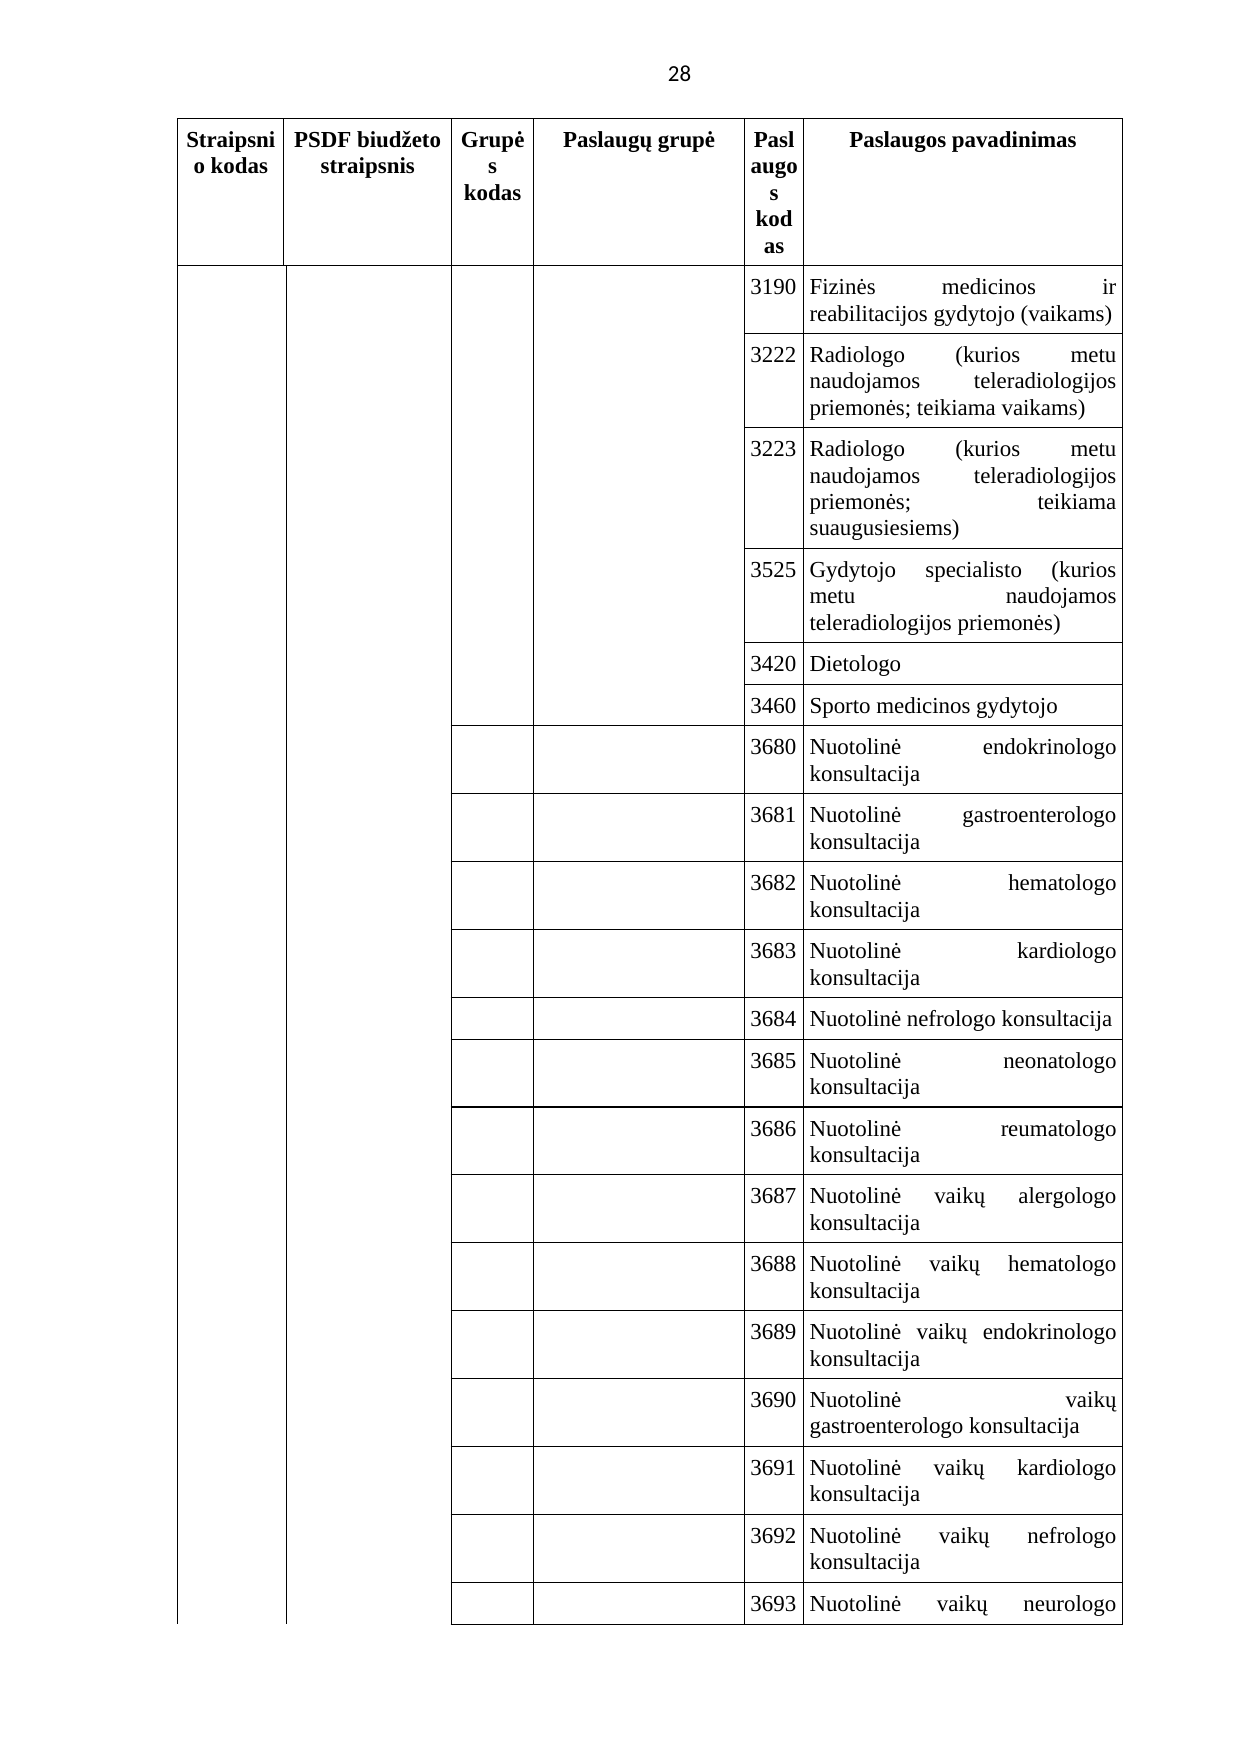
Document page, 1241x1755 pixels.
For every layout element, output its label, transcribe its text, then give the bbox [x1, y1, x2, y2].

table_cell [534, 1108, 744, 1174]
table_cell [534, 930, 744, 997]
table_cell 3681 [745, 794, 803, 861]
table_cell [178, 333, 286, 427]
table_header PSDF biudžeto straipsnis [284, 119, 451, 265]
table_cell 3692 [745, 1515, 803, 1582]
table_cell [287, 1242, 451, 1310]
table_cell [178, 642, 286, 684]
table_cell Nuotolinė vaikų kardiologo konsultacija [804, 1447, 1122, 1514]
table_cell [287, 1378, 451, 1446]
table_cell [178, 861, 286, 929]
table_cell 3690 [745, 1379, 803, 1446]
table_cell [534, 794, 744, 861]
table_cell [452, 1243, 533, 1310]
table_cell [534, 642, 744, 684]
table_cell [534, 1515, 744, 1582]
table_cell [287, 427, 451, 548]
table_cell [287, 1514, 451, 1582]
table_cell [287, 1310, 451, 1378]
table_cell Fizinės medicinos ir reabilitacijos gydytojo (vaikams) [804, 266, 1122, 333]
table_cell Dietologo [804, 643, 1122, 684]
table_cell 3691 [745, 1447, 803, 1514]
table_cell 3420 [745, 643, 803, 684]
table_cell [178, 1446, 286, 1514]
table_cell Nuotolinė vaikų neurologo [804, 1583, 1122, 1623]
table_cell [534, 862, 744, 929]
table_cell 3688 [745, 1243, 803, 1310]
table_header Paslaugos pavadinimas [804, 119, 1122, 265]
table_header Paslaugų grupė [534, 119, 744, 265]
table_cell Nuotolinė endokrinologo konsultacija [804, 726, 1122, 793]
table_cell Nuotolinė nefrologo konsultacija [804, 998, 1122, 1038]
table_cell Nuotolinė vaikų alergologo konsultacija [804, 1175, 1122, 1242]
table_cell Nuotolinė vaikų gastroenterologo konsultacija [804, 1379, 1122, 1446]
table_cell [178, 793, 286, 861]
table_cell [287, 642, 451, 684]
table_cell [287, 548, 451, 642]
table_cell Nuotolinė vaikų hematologo konsultacija [804, 1243, 1122, 1310]
table_cell [452, 862, 533, 929]
table_cell [452, 1447, 533, 1514]
table_cell [178, 1378, 286, 1446]
table_cell [452, 548, 533, 642]
table_cell [452, 1040, 533, 1106]
table_cell [287, 1582, 451, 1623]
table_cell [534, 726, 744, 793]
table_cell [287, 1174, 451, 1242]
table_cell Radiologo (kurios metu naudojamos teleradiologijos priemonės; teikiama suaugusiesiems) [804, 428, 1122, 548]
table_cell [452, 642, 533, 684]
table_cell [452, 1515, 533, 1582]
table_cell 3693 [745, 1583, 803, 1623]
table_cell [287, 266, 451, 333]
table_cell [287, 684, 451, 725]
table_cell [452, 1108, 533, 1174]
table_cell 3222 [745, 334, 803, 427]
table_cell [534, 548, 744, 642]
table_cell [287, 861, 451, 929]
table_cell [452, 333, 533, 427]
table_cell 3680 [745, 726, 803, 793]
table_cell 3223 [745, 428, 803, 548]
table_cell [534, 1583, 744, 1623]
table_cell [287, 1039, 451, 1106]
table_cell [178, 684, 286, 725]
table_cell Nuotolinė neonatologo konsultacija [804, 1040, 1122, 1106]
table_cell [178, 1582, 286, 1623]
table_header Straipsnio kodas [178, 119, 283, 265]
table_cell [534, 427, 744, 548]
table_cell [452, 266, 533, 333]
table_cell [178, 1106, 286, 1174]
table_cell 3683 [745, 930, 803, 997]
table_cell [534, 333, 744, 427]
table_cell 3460 [745, 685, 803, 725]
table_cell [452, 726, 533, 793]
table_cell [178, 1174, 286, 1242]
table_cell [452, 1311, 533, 1378]
table_cell 3684 [745, 998, 803, 1038]
table_cell [534, 1040, 744, 1106]
table_cell [534, 1311, 744, 1378]
table_cell [534, 1447, 744, 1514]
table_cell [287, 793, 451, 861]
table_cell Nuotolinė reumatologo konsultacija [804, 1108, 1122, 1174]
table_cell [287, 997, 451, 1038]
table_cell 3689 [745, 1311, 803, 1378]
table_cell [178, 1514, 286, 1582]
table_cell 3685 [745, 1040, 803, 1106]
table_cell [452, 930, 533, 997]
table_cell Nuotolinė hematologo konsultacija [804, 862, 1122, 929]
table_cell [287, 725, 451, 793]
table_cell [452, 684, 533, 725]
table_cell [178, 548, 286, 642]
table_cell [178, 725, 286, 793]
table_cell 3190 [745, 266, 803, 333]
table_header Grupės kodas [452, 119, 533, 265]
table_cell 3687 [745, 1175, 803, 1242]
table_cell [178, 1310, 286, 1378]
table_cell [178, 1242, 286, 1310]
table_cell [178, 427, 286, 548]
table_cell [287, 1446, 451, 1514]
table_cell [452, 998, 533, 1038]
table_cell 3682 [745, 862, 803, 929]
table_cell [452, 794, 533, 861]
table_cell [452, 1175, 533, 1242]
table_cell [534, 1175, 744, 1242]
table_cell [452, 427, 533, 548]
table_cell 3525 [745, 549, 803, 642]
table_cell Nuotolinė kardiologo konsultacija [804, 930, 1122, 997]
table_cell [534, 684, 744, 725]
table_cell [534, 1379, 744, 1446]
table_cell [178, 929, 286, 997]
table_cell Gydytojo specialisto (kurios metu naudojamos teleradiologijos priemonės) [804, 549, 1122, 642]
table_cell [287, 333, 451, 427]
table_cell Sporto medicinos gydytojo [804, 685, 1122, 725]
table_cell 3686 [745, 1108, 803, 1174]
table_cell [534, 1243, 744, 1310]
table_cell Nuotolinė gastroenterologo konsultacija [804, 794, 1122, 861]
table_cell [287, 1106, 451, 1174]
table_header Paslaugos kodas [745, 119, 803, 265]
table_cell [534, 266, 744, 333]
table_cell [534, 998, 744, 1038]
table_cell [452, 1379, 533, 1446]
table_cell Nuotolinė vaikų endokrinologo konsultacija [804, 1311, 1122, 1378]
table_cell Radiologo (kurios metu naudojamos teleradiologijos priemonės; teikiama vaikams) [804, 334, 1122, 427]
table_cell [287, 929, 451, 997]
table_cell Nuotolinė vaikų nefrologo konsultacija [804, 1515, 1122, 1582]
table_cell [178, 266, 286, 333]
table_cell [178, 1039, 286, 1106]
table_cell [178, 997, 286, 1038]
table_cell [452, 1583, 533, 1623]
